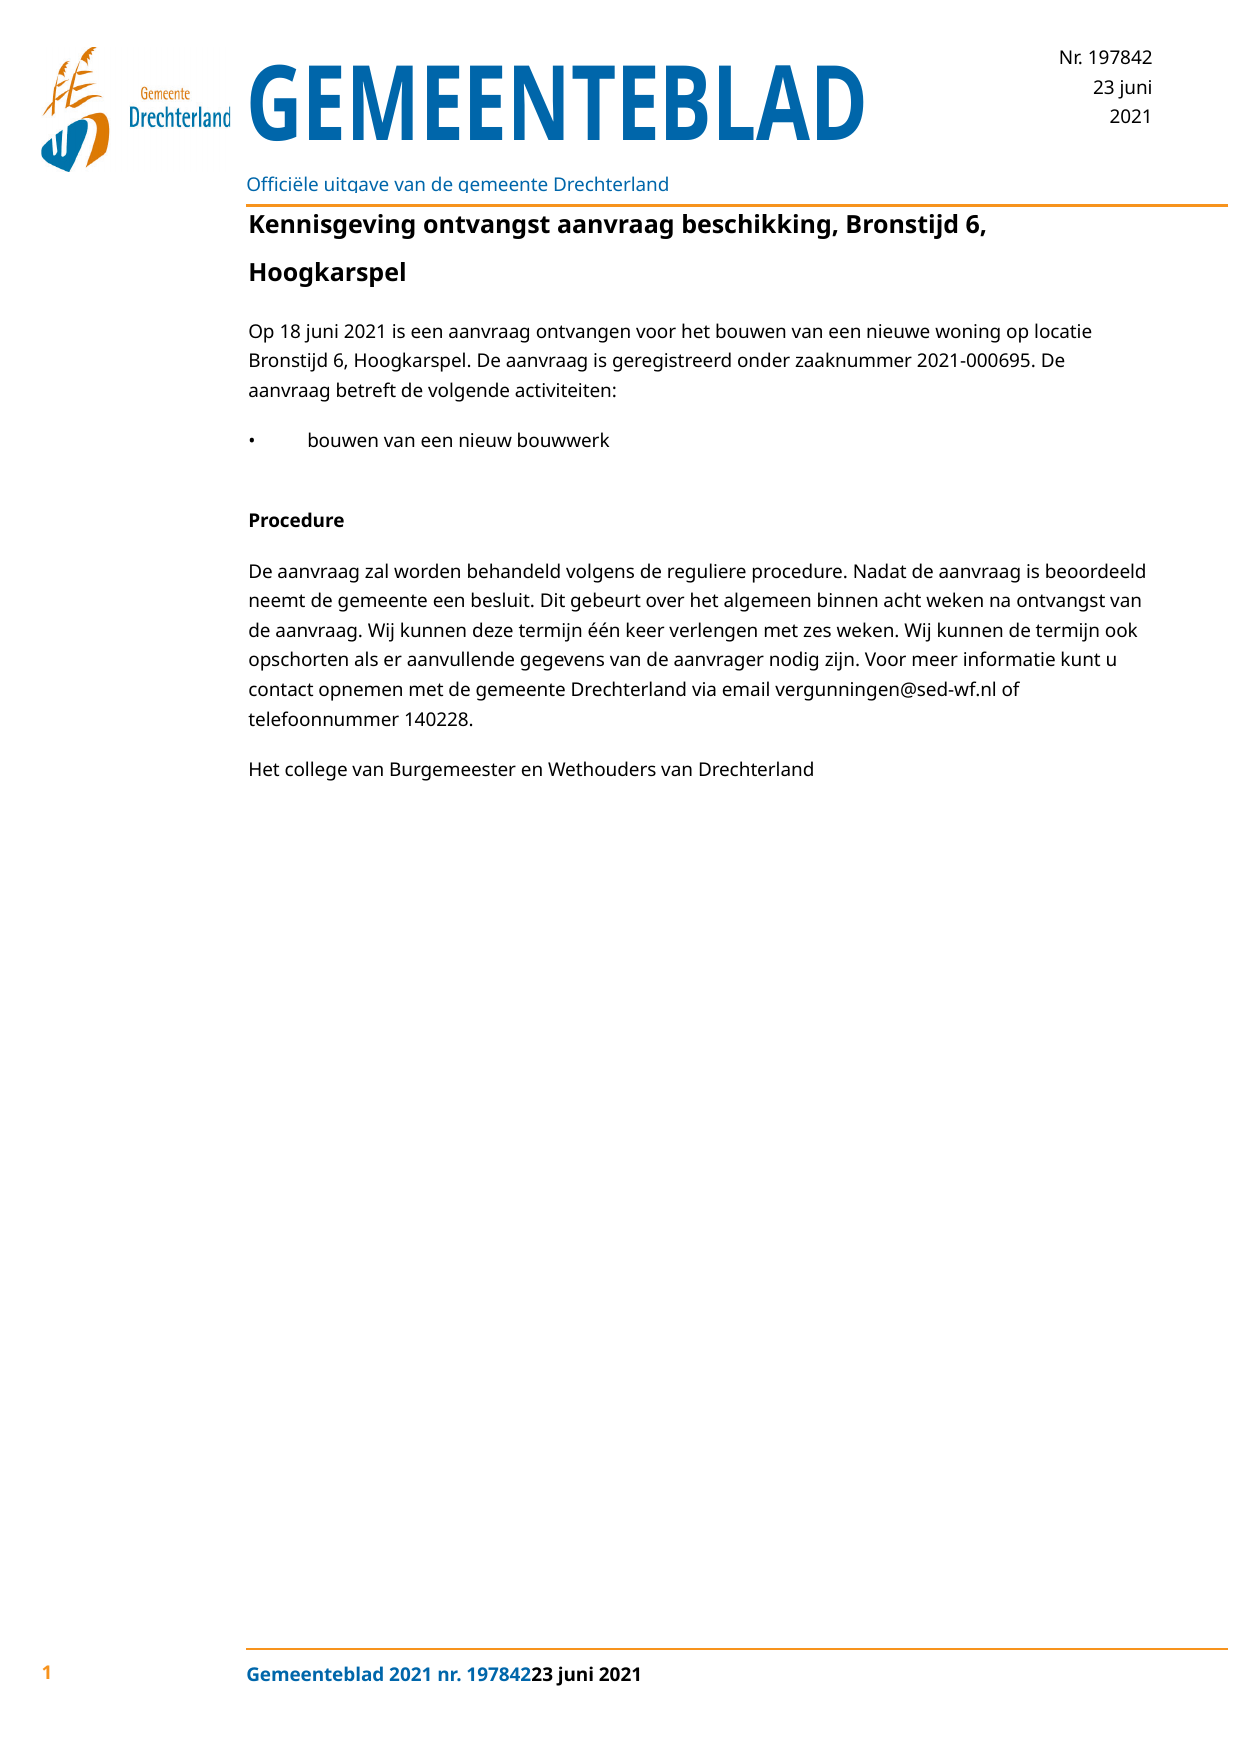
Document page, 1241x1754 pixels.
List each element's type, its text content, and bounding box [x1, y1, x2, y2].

text De aanvraag zal worden behandeld volgens de reguliere procedure. Nadat de aanvraag is beoordeeld neemt de gemeente een besluit. Dit gebeurt over het algemeen binnen acht weken na ontvangst van de aanvraag. Wij kunnen deze termijn één keer verlengen met zes weken. Wij kunnen de termijn ook opschorten als er aanvullende gegevens van de aanvrager nodig zijn. Voor meer informatie kunt u contact opnemen met de gemeente Drechterland via email vergunningen@sed-wf.nl of telefoonnummer 140228. [248, 558, 1152, 732]
text Kennisgeving ontvangst aanvraag beschikking, Bronstijd 6, Hoogkarspel [248, 207, 1152, 288]
text Procedure [248, 507, 1152, 533]
picture [41, 158, 64, 172]
picture [41, 47, 231, 172]
picture [226, 115, 231, 124]
list bouwen van een nieuw bouwwerk [248, 427, 1152, 453]
text Het college van Burgemeester en Wethouders van Drechterland [248, 756, 1152, 782]
text Op 18 juni 2021 is een aanvraag ontvangen voor het bouwen van een nieuwe woning op locatie Bronstijd 6, Hoogkarspel. De aanvraag is geregistreerd onder zaaknummer 2021-000695. De aanvraag betreft de volgende activiteiten: [248, 318, 1152, 403]
